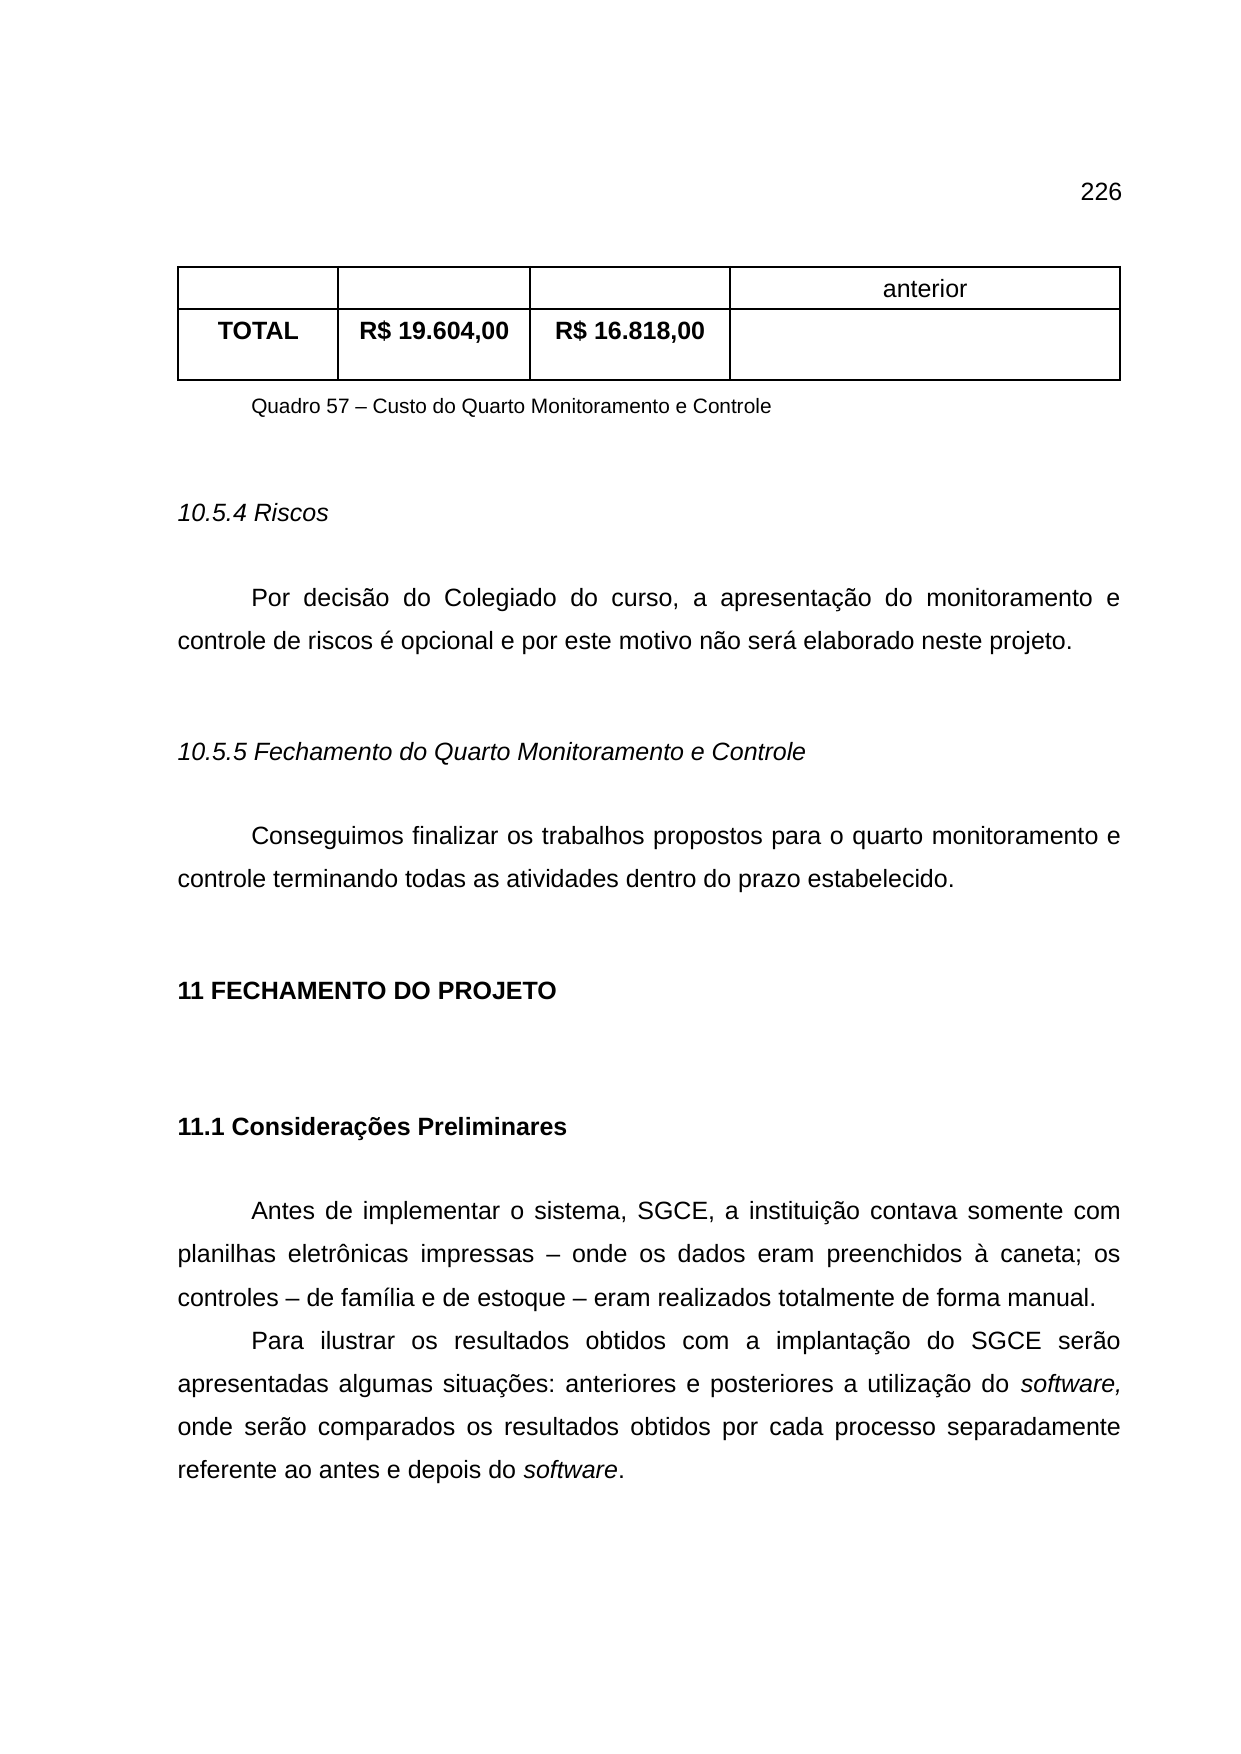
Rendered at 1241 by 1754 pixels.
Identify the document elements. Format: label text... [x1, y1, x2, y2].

table_cell anterior [731, 268, 1119, 308]
subtitle 11 FECHAMENTO DO PROJETO [177, 976, 1122, 1004]
subtitle 10.5.5 Fechamento do Quarto Monitoramento e Controle [177, 737, 1122, 766]
table_cell R$ 19.604,00 [339, 310, 529, 379]
text Conseguimos finalizar os trabalhos propostos para o quarto monitoramento e controle terminando todas as atividades dentro do prazo estabelecido. [177, 821, 1122, 893]
text Por decisão do Colegiado do curso, a apresentação do monitoramento e controle de riscos é opcional e por este motivo não será elaborado neste projeto. [177, 583, 1122, 654]
table_cell R$ 16.818,00 [531, 310, 729, 379]
subtitle 10.5.4 Riscos [177, 498, 1122, 527]
table_cell [179, 268, 337, 308]
table_cell [339, 268, 529, 308]
table_cell [531, 268, 729, 308]
text Antes de implementar o sistema, SGCE, a instituição contava somente com planilhas eletrônicas impressas – onde os dados eram preenchidos à caneta; os controles – de família e de estoque – eram realizados totalmente de forma manual. [177, 1196, 1122, 1311]
table_cell TOTAL [179, 310, 337, 379]
text Quadro 57 – Custo do Quarto Monitoramento e Controle [177, 394, 1122, 418]
table_cell [731, 310, 1119, 379]
text Para ilustrar os resultados obtidos com a implantação do SGCE serão apresentadas algumas situações: anteriores e posteriores a utilização do software, onde serão comparados os resultados obtidos por cada processo separadamente referente ao antes e depois do software. [177, 1326, 1122, 1484]
subtitle 11.1 Considerações Preliminares [177, 1112, 1122, 1141]
